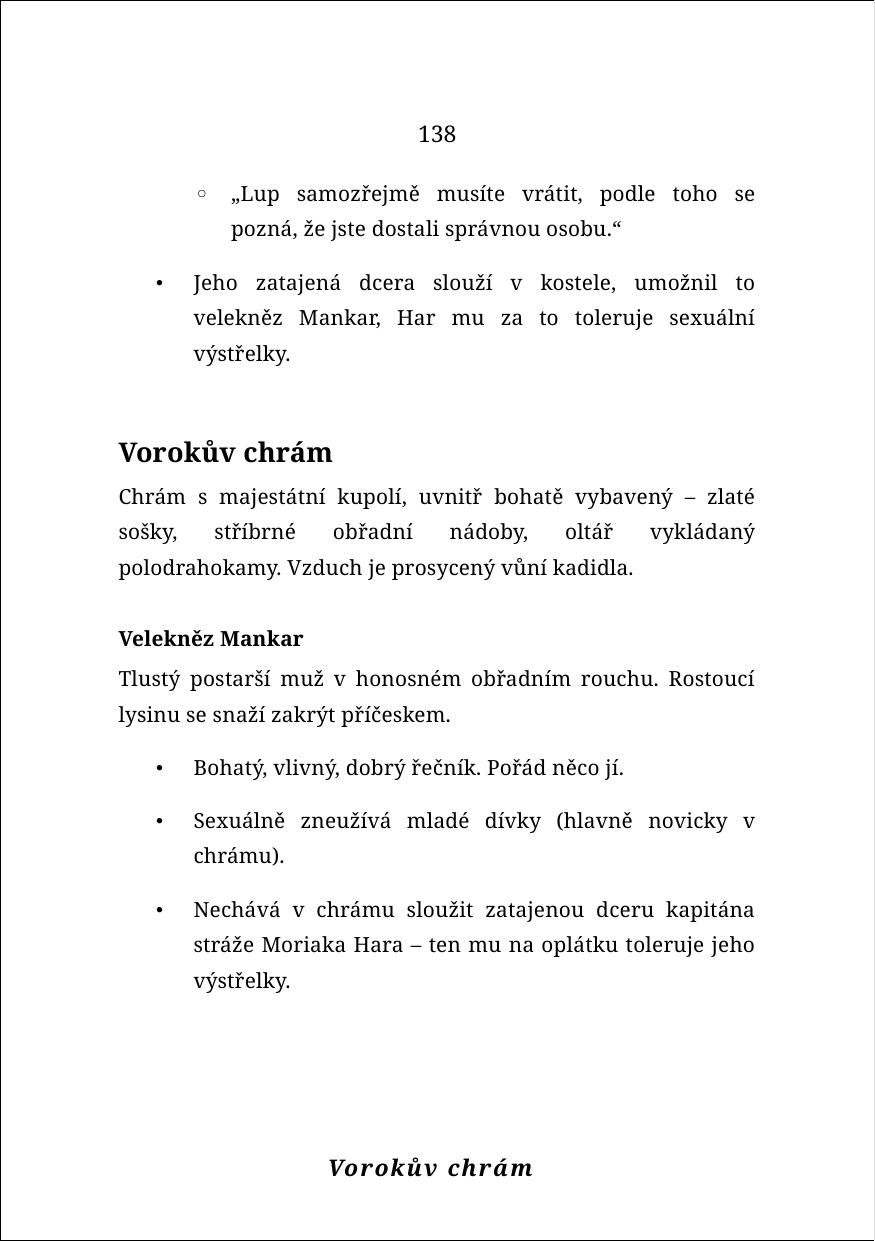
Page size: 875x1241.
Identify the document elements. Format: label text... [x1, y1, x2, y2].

text Tlustý postarší muž v honosném obřadním rouchu. Rostoucí lysinu se snaží zakrýt příčeskem. [118, 664, 756, 728]
list Sexuálně zneužívá mladé dívky (hlavně novicky v chrámu). [156, 806, 756, 870]
list „Lup samozřejmě musíte vrátit, podle toho se pozná, že jste dostali správnou osobu.“ [193, 179, 756, 243]
list Jeho zatajená dcera slouží v kostele, umožnil to velekněz Mankar, Har mu za to toleruje sexuální výstřelky. [156, 268, 756, 367]
list Bohatý, vlivný, dobrý řečník. Pořád něco jí. [156, 753, 756, 781]
subtitle Vorokův chrám [118, 433, 756, 470]
list Nechává v chrámu sloužit zatajenou dceru kapitána stráže Moriaka Hara – ten mu na oplátku toleruje jeho výstřelky. [156, 895, 756, 994]
text Chrám s majestátní kupolí, uvnitř bohatě vybavený – zlaté sošky, stříbrné obřadní nádoby, oltář vykládaný polodrahokamy. Vzduch je prosycený vůní kadidla. [118, 482, 756, 581]
subtitle Velekněz Mankar [118, 624, 756, 652]
